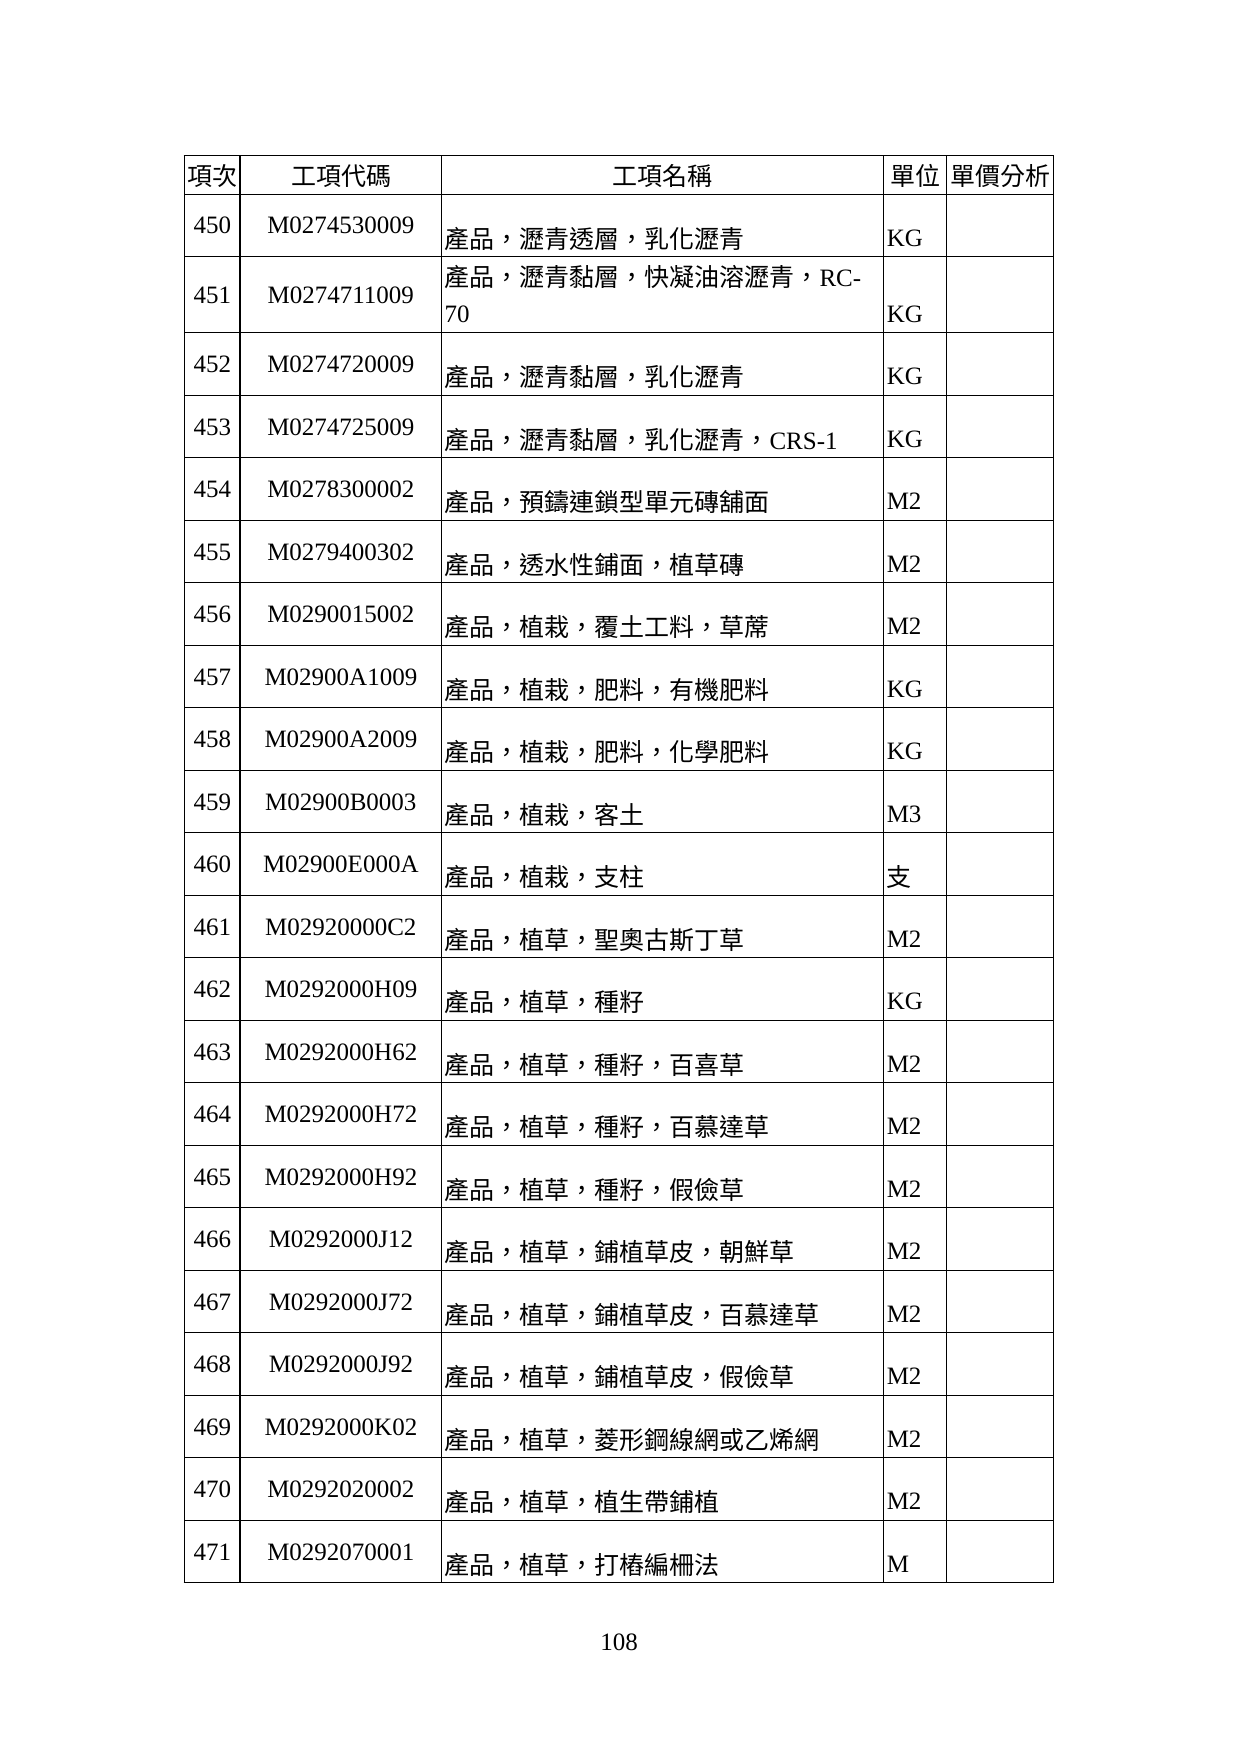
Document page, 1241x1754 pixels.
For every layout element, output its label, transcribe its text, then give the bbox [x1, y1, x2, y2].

table_cell M2 [884, 458, 946, 520]
table_cell [947, 896, 1053, 957]
table_cell 產品，植草，鋪植草皮，朝鮮草 [442, 1208, 883, 1270]
table_cell [947, 1083, 1053, 1145]
table_cell [947, 396, 1053, 457]
table_cell 457 [185, 646, 239, 707]
table_cell M0278300002 [241, 458, 441, 520]
table_cell 產品，植草，種籽，百慕達草 [442, 1083, 883, 1145]
table_cell 產品，植草，植生帶鋪植 [442, 1458, 883, 1520]
table_cell 產品，植草，種籽 [442, 958, 883, 1020]
table_cell M0290015002 [241, 583, 441, 645]
table_cell [947, 333, 1053, 395]
table_cell M2 [884, 1208, 946, 1270]
table_cell [947, 257, 1053, 332]
table_cell [947, 458, 1053, 520]
table_cell 450 [185, 195, 239, 256]
table_cell 產品，植栽，支柱 [442, 833, 883, 895]
table_cell 469 [185, 1396, 239, 1457]
table_cell M0274530009 [241, 195, 441, 256]
table_cell 453 [185, 396, 239, 457]
table_cell [947, 583, 1053, 645]
table_cell M2 [884, 1083, 946, 1145]
table_cell M0274711009 [241, 257, 441, 332]
table_cell [947, 1396, 1053, 1457]
table_cell 467 [185, 1271, 239, 1332]
table_cell M02900A1009 [241, 646, 441, 707]
table_cell [947, 521, 1053, 582]
table_cell M02920000C2 [241, 896, 441, 957]
table_cell 471 [185, 1521, 239, 1582]
table_cell M [884, 1521, 946, 1582]
table_cell [947, 1021, 1053, 1082]
table_cell M2 [884, 583, 946, 645]
table_cell M0292000J12 [241, 1208, 441, 1270]
table_cell [947, 1521, 1053, 1582]
table_cell 產品，植草，種籽，百喜草 [442, 1021, 883, 1082]
table_cell M3 [884, 771, 946, 832]
table_cell M2 [884, 1396, 946, 1457]
table_cell 產品，瀝青黏層，乳化瀝青 [442, 333, 883, 395]
table_cell M0292000K02 [241, 1396, 441, 1457]
table_cell M0292000H62 [241, 1021, 441, 1082]
table_cell M0292000J92 [241, 1333, 441, 1395]
table_cell M2 [884, 896, 946, 957]
table_cell M2 [884, 1458, 946, 1520]
table_cell 產品，植草，菱形鋼線網或乙烯網 [442, 1396, 883, 1457]
table_cell M0292070001 [241, 1521, 441, 1582]
table_cell 產品，植栽，肥料，化學肥料 [442, 708, 883, 770]
table_cell 462 [185, 958, 239, 1020]
table_cell 464 [185, 1083, 239, 1145]
table_cell M02900E000A [241, 833, 441, 895]
table_cell 產品，瀝青黏層，快凝油溶瀝青，RC-70 [442, 257, 883, 332]
table_cell KG [884, 333, 946, 395]
table_header 單位 [884, 156, 946, 194]
table_cell M0292000J72 [241, 1271, 441, 1332]
table_cell KG [884, 396, 946, 457]
table_cell 468 [185, 1333, 239, 1395]
table_cell 支 [884, 833, 946, 895]
table_cell 470 [185, 1458, 239, 1520]
table_cell [947, 1208, 1053, 1270]
table_cell [947, 1333, 1053, 1395]
table_cell M02900A2009 [241, 708, 441, 770]
table_cell KG [884, 257, 946, 332]
table_cell 產品，植草，聖奧古斯丁草 [442, 896, 883, 957]
table_cell 459 [185, 771, 239, 832]
table_cell 465 [185, 1146, 239, 1207]
table_cell KG [884, 195, 946, 256]
table_header 工項名稱 [442, 156, 883, 194]
table_cell M0279400302 [241, 521, 441, 582]
table_cell M02900B0003 [241, 771, 441, 832]
table_cell 455 [185, 521, 239, 582]
table_cell 456 [185, 583, 239, 645]
table_cell [947, 646, 1053, 707]
table_cell 458 [185, 708, 239, 770]
table_cell 463 [185, 1021, 239, 1082]
table_cell 產品，植栽，肥料，有機肥料 [442, 646, 883, 707]
table_cell 產品，植草，鋪植草皮，假儉草 [442, 1333, 883, 1395]
table_cell 466 [185, 1208, 239, 1270]
table_cell M0292000H09 [241, 958, 441, 1020]
table_cell M0292000H92 [241, 1146, 441, 1207]
table_cell [947, 708, 1053, 770]
table_cell 產品，植栽，覆土工料，草蓆 [442, 583, 883, 645]
table_cell 461 [185, 896, 239, 957]
table_cell 454 [185, 458, 239, 520]
table_cell M0292020002 [241, 1458, 441, 1520]
table_cell 產品，植草，打樁編柵法 [442, 1521, 883, 1582]
table_cell M0274725009 [241, 396, 441, 457]
table_cell [947, 771, 1053, 832]
table_cell M2 [884, 1333, 946, 1395]
table_cell 產品，透水性鋪面，植草磚 [442, 521, 883, 582]
table_cell [947, 1458, 1053, 1520]
table_header 工項代碼 [241, 156, 441, 194]
table_cell [947, 195, 1053, 256]
table_cell 產品，預鑄連鎖型單元磚舖面 [442, 458, 883, 520]
table_header 項次 [185, 156, 239, 194]
table_cell M2 [884, 1146, 946, 1207]
table_cell [947, 958, 1053, 1020]
table_cell KG [884, 958, 946, 1020]
table_cell 產品，瀝青黏層，乳化瀝青，CRS-1 [442, 396, 883, 457]
table_cell M2 [884, 1271, 946, 1332]
table_cell 452 [185, 333, 239, 395]
table_header 單價分析 [947, 156, 1053, 194]
table_cell M2 [884, 521, 946, 582]
table_cell 產品，植草，種籽，假儉草 [442, 1146, 883, 1207]
table_cell 產品，植栽，客土 [442, 771, 883, 832]
table_cell M2 [884, 1021, 946, 1082]
table_cell [947, 1146, 1053, 1207]
table_cell 產品，植草，鋪植草皮，百慕達草 [442, 1271, 883, 1332]
table_cell KG [884, 646, 946, 707]
table_cell KG [884, 708, 946, 770]
table_cell 451 [185, 257, 239, 332]
table_cell M0274720009 [241, 333, 441, 395]
table_cell 產品，瀝青透層，乳化瀝青 [442, 195, 883, 256]
table_cell [947, 833, 1053, 895]
table_cell M0292000H72 [241, 1083, 441, 1145]
table_cell [947, 1271, 1053, 1332]
table_cell 460 [185, 833, 239, 895]
